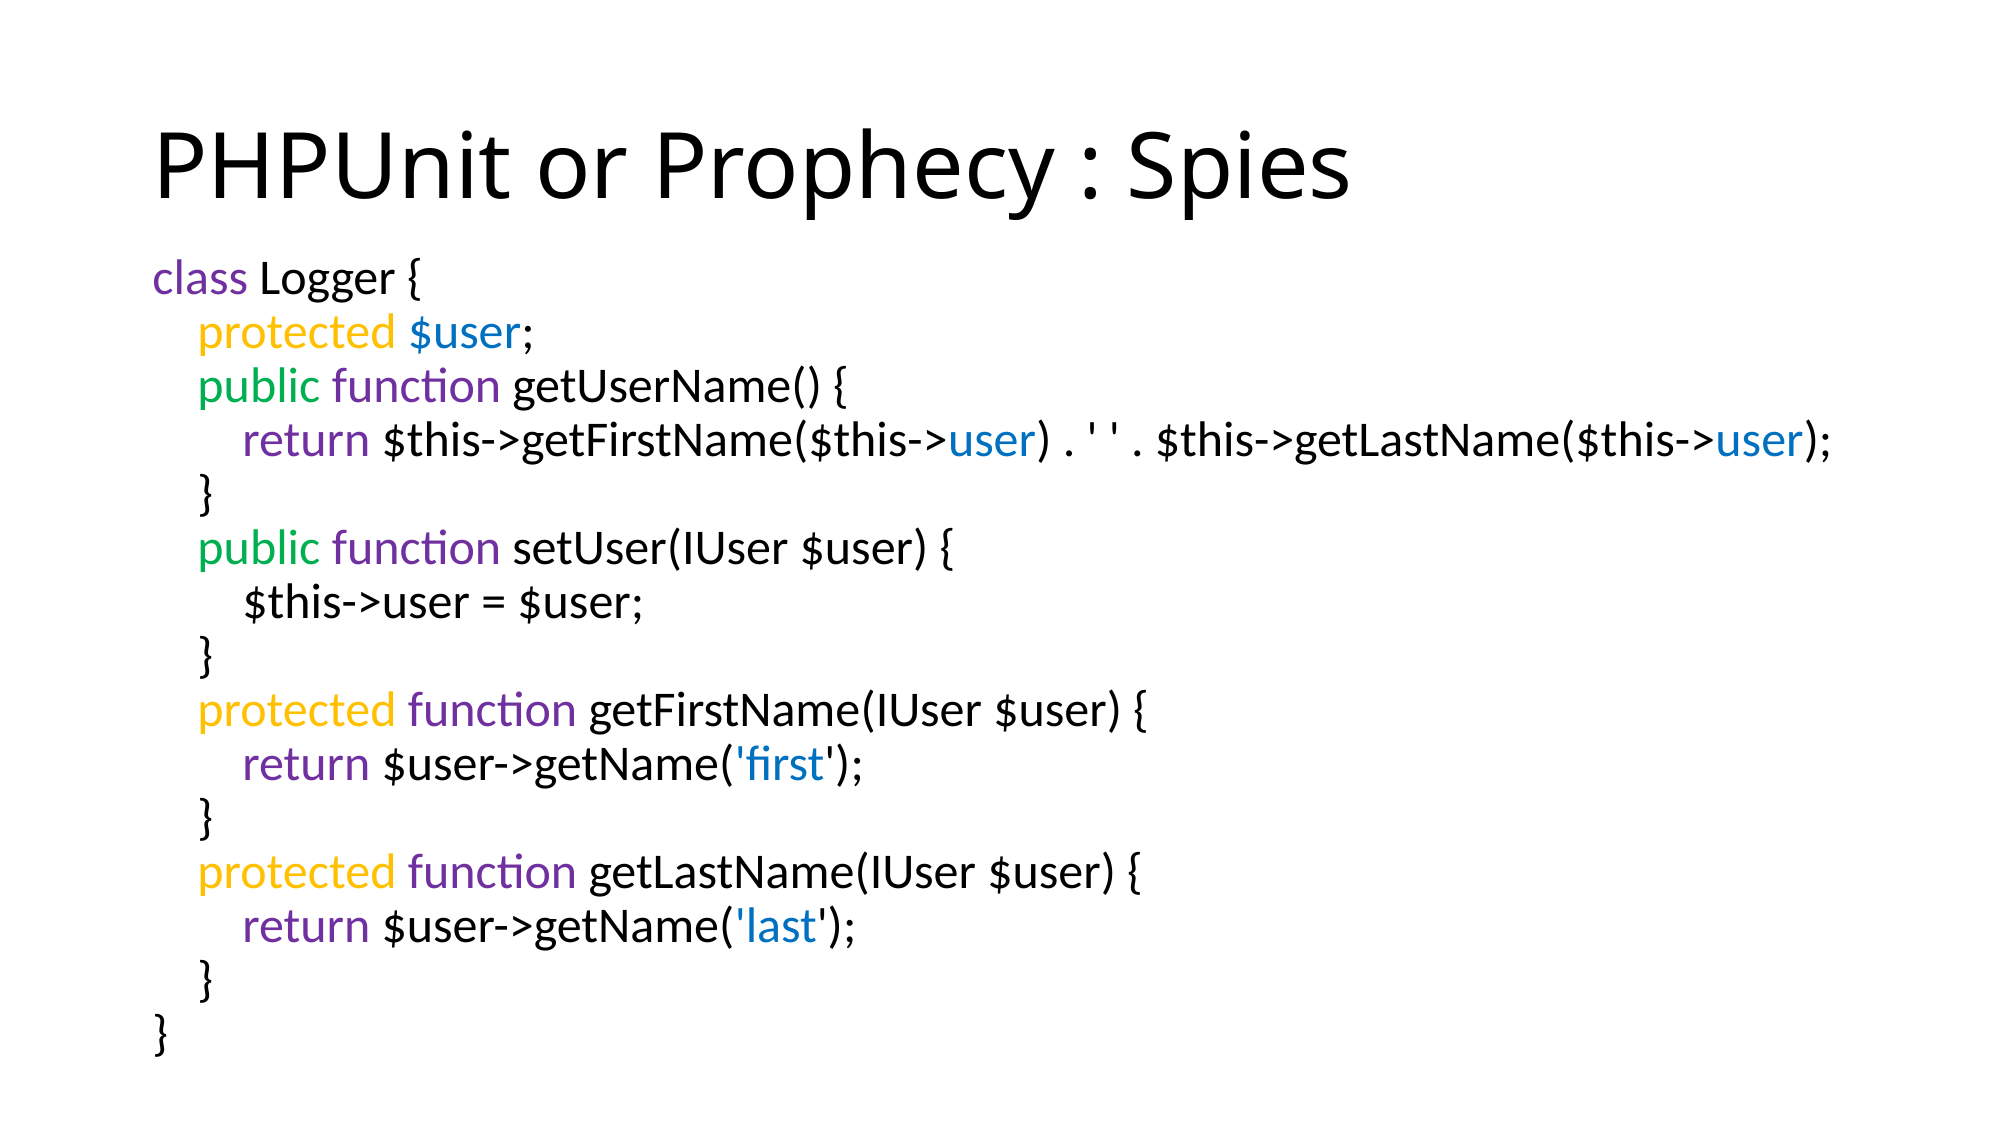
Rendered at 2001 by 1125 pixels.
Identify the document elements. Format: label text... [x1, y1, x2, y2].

text_box PHPUnit or Prophecy : Spies [137, 59, 1863, 243]
text_box class Logger { protected $user; public function getUserName() { return $this->getFirstName($this->user) . ' ' . $this->getLastName($this->user); } public function setUser(IUser $user) { $this->user = $user; } protected function getFirstName(IUser $user) { return $user->getName('first'); } protected function getLastName(IUser $user) { return $user->getName('last'); } } [137, 243, 1863, 1091]
